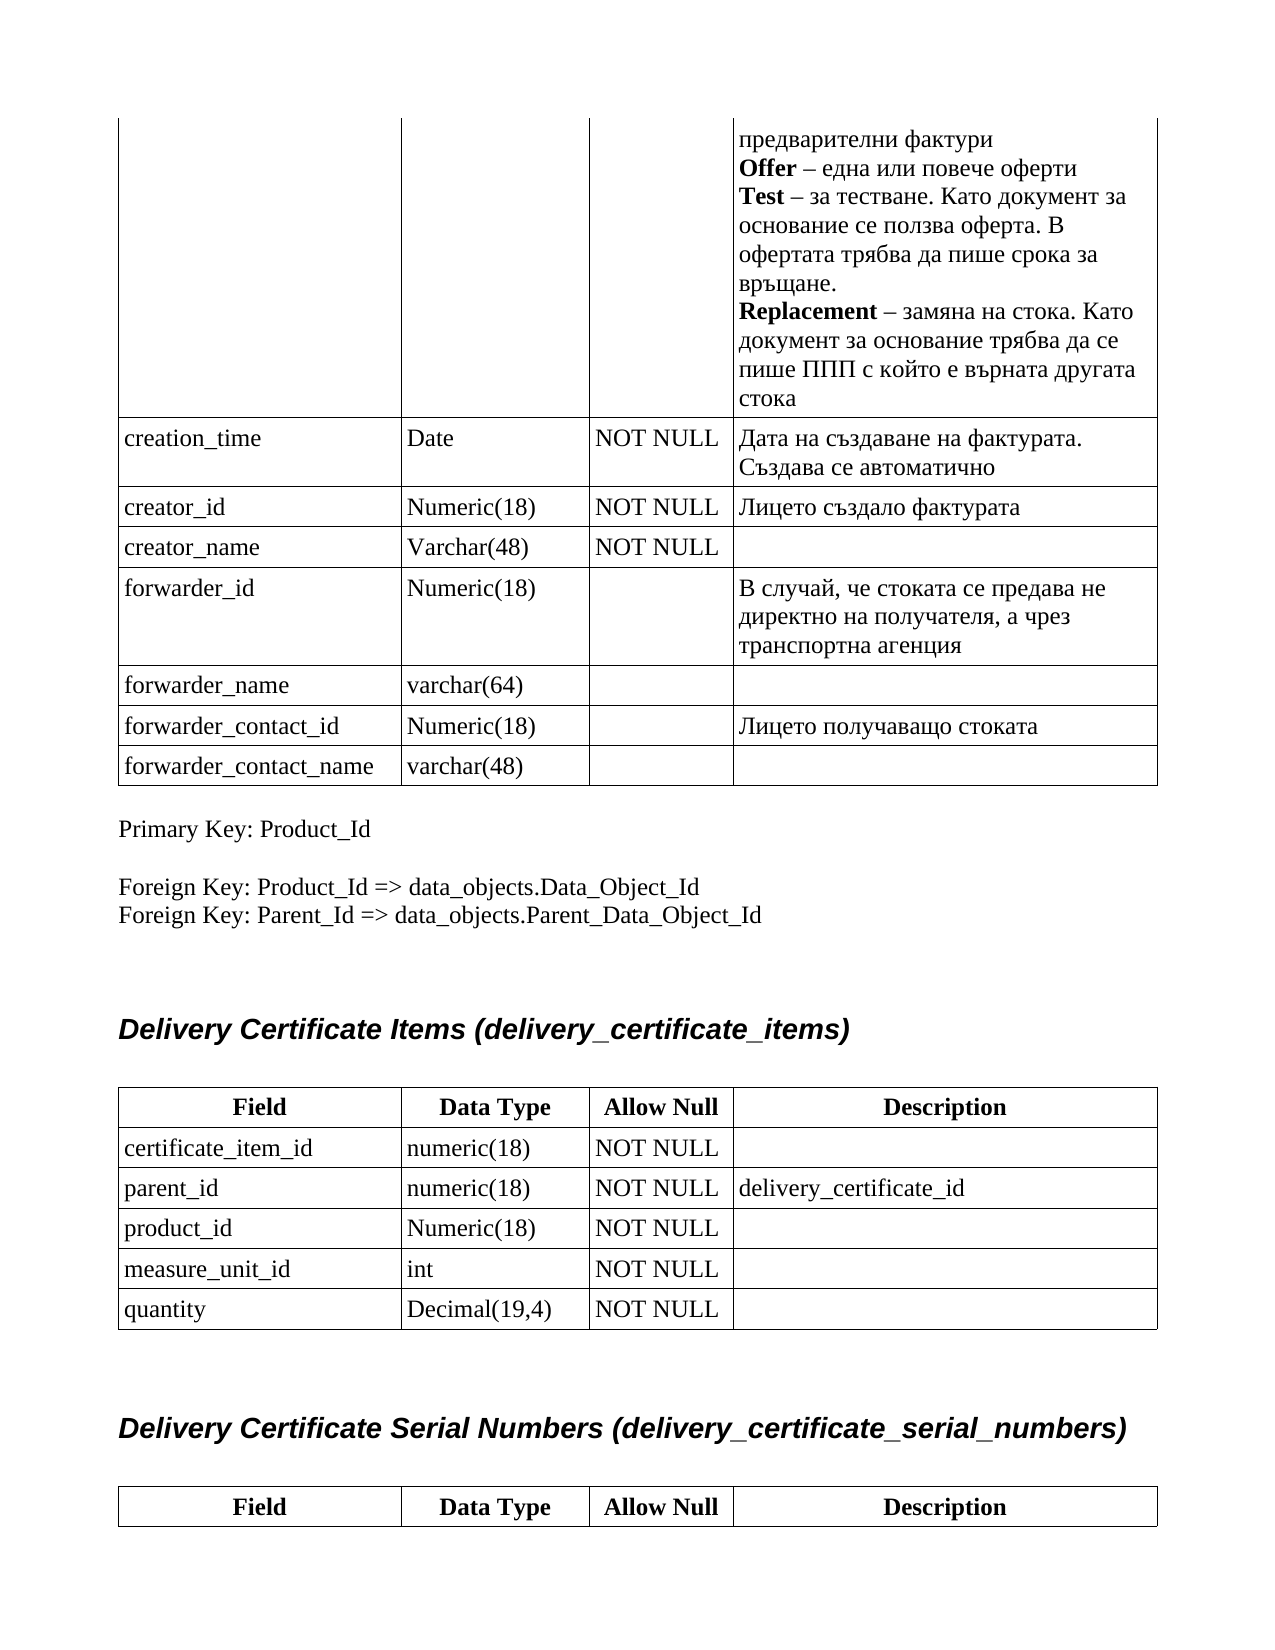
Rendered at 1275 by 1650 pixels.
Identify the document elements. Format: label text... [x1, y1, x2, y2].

table_cell [590, 666, 733, 705]
table_cell Numeric(18) [402, 568, 589, 665]
table_cell [734, 666, 1157, 705]
table_cell delivery_certificate_id [734, 1168, 1157, 1208]
table_cell NOT NULL [590, 418, 733, 486]
table_cell parent_id [119, 1168, 401, 1208]
table_cell [590, 746, 733, 785]
table_header Allow Null [590, 1487, 733, 1526]
table_cell forwarder_contact_id [119, 706, 401, 745]
table_cell NOT NULL [590, 1168, 733, 1208]
table_cell предварителни фактури Offer – една или повече оферти Test – за тестване. Като документ за основание се ползва оферта. В офертата трябва да пише срока за връщане. Replacement – замяна на стока. Като документ за основание трябва да се пише ППП с който е върната другата стока [734, 118, 1157, 417]
text Primary Key: Product_Id [118, 814, 1157, 843]
table_cell numeric(18) [402, 1168, 589, 1208]
table_cell [590, 706, 733, 745]
table_cell [402, 118, 589, 417]
subtitle Delivery Certificate Serial Numbers (delivery_certificate_serial_numbers) [118, 1411, 1157, 1445]
table_cell [734, 746, 1157, 785]
table_cell В случай, че стоката се предава не директно на получателя, а чрез транспортна агенция [734, 568, 1157, 665]
table_cell NOT NULL [590, 487, 733, 526]
table_cell [734, 1249, 1157, 1288]
subtitle Delivery Certificate Items (delivery_certificate_items) [118, 1012, 1157, 1045]
table_cell [734, 1209, 1157, 1248]
text Foreign Key: Product_Id => data_objects.Data_Object_Id [118, 872, 1157, 901]
table_header Description [734, 1487, 1157, 1526]
table_cell NOT NULL [590, 1209, 733, 1248]
table_cell Decimal(19,4) [402, 1289, 589, 1329]
table_header Allow Null [590, 1088, 733, 1127]
table_cell creator_id [119, 487, 401, 526]
table_cell measure_unit_id [119, 1249, 401, 1288]
table_cell [734, 1289, 1157, 1329]
table_cell creator_name [119, 527, 401, 567]
table_cell Дата на създаване на фактурата. Създава се автоматично [734, 418, 1157, 486]
table_cell certificate_item_id [119, 1128, 401, 1167]
table_cell creation_time [119, 418, 401, 486]
table_cell forwarder_contact_name [119, 746, 401, 785]
table_cell Varchar(48) [402, 527, 589, 567]
table_cell [590, 118, 733, 417]
table_cell [734, 527, 1157, 567]
table_cell Лицето получаващо стоката [734, 706, 1157, 745]
table_cell NOT NULL [590, 527, 733, 567]
table_cell [119, 118, 401, 417]
table_cell quantity [119, 1289, 401, 1329]
table_header Field [119, 1088, 401, 1127]
text Foreign Key: Parent_Id => data_objects.Parent_Data_Object_Id [118, 901, 1157, 929]
table_cell varchar(64) [402, 666, 589, 705]
table_cell forwarder_name [119, 666, 401, 705]
table_header Data Type [402, 1487, 589, 1526]
table_cell Лицето създало фактурата [734, 487, 1157, 526]
table_cell [590, 568, 733, 665]
table_cell Numeric(18) [402, 706, 589, 745]
table_cell Numeric(18) [402, 1209, 589, 1248]
table_cell NOT NULL [590, 1128, 733, 1167]
table_cell Numeric(18) [402, 487, 589, 526]
table_cell forwarder_id [119, 568, 401, 665]
table_cell NOT NULL [590, 1249, 733, 1288]
table_cell numeric(18) [402, 1128, 589, 1167]
table_cell Date [402, 418, 589, 486]
table_cell product_id [119, 1209, 401, 1248]
table_header Description [734, 1088, 1157, 1127]
table_header Field [119, 1487, 401, 1526]
table_cell int [402, 1249, 589, 1288]
table_header Data Type [402, 1088, 589, 1127]
table_cell varchar(48) [402, 746, 589, 785]
table_cell [734, 1128, 1157, 1167]
table_cell NOT NULL [590, 1289, 733, 1329]
